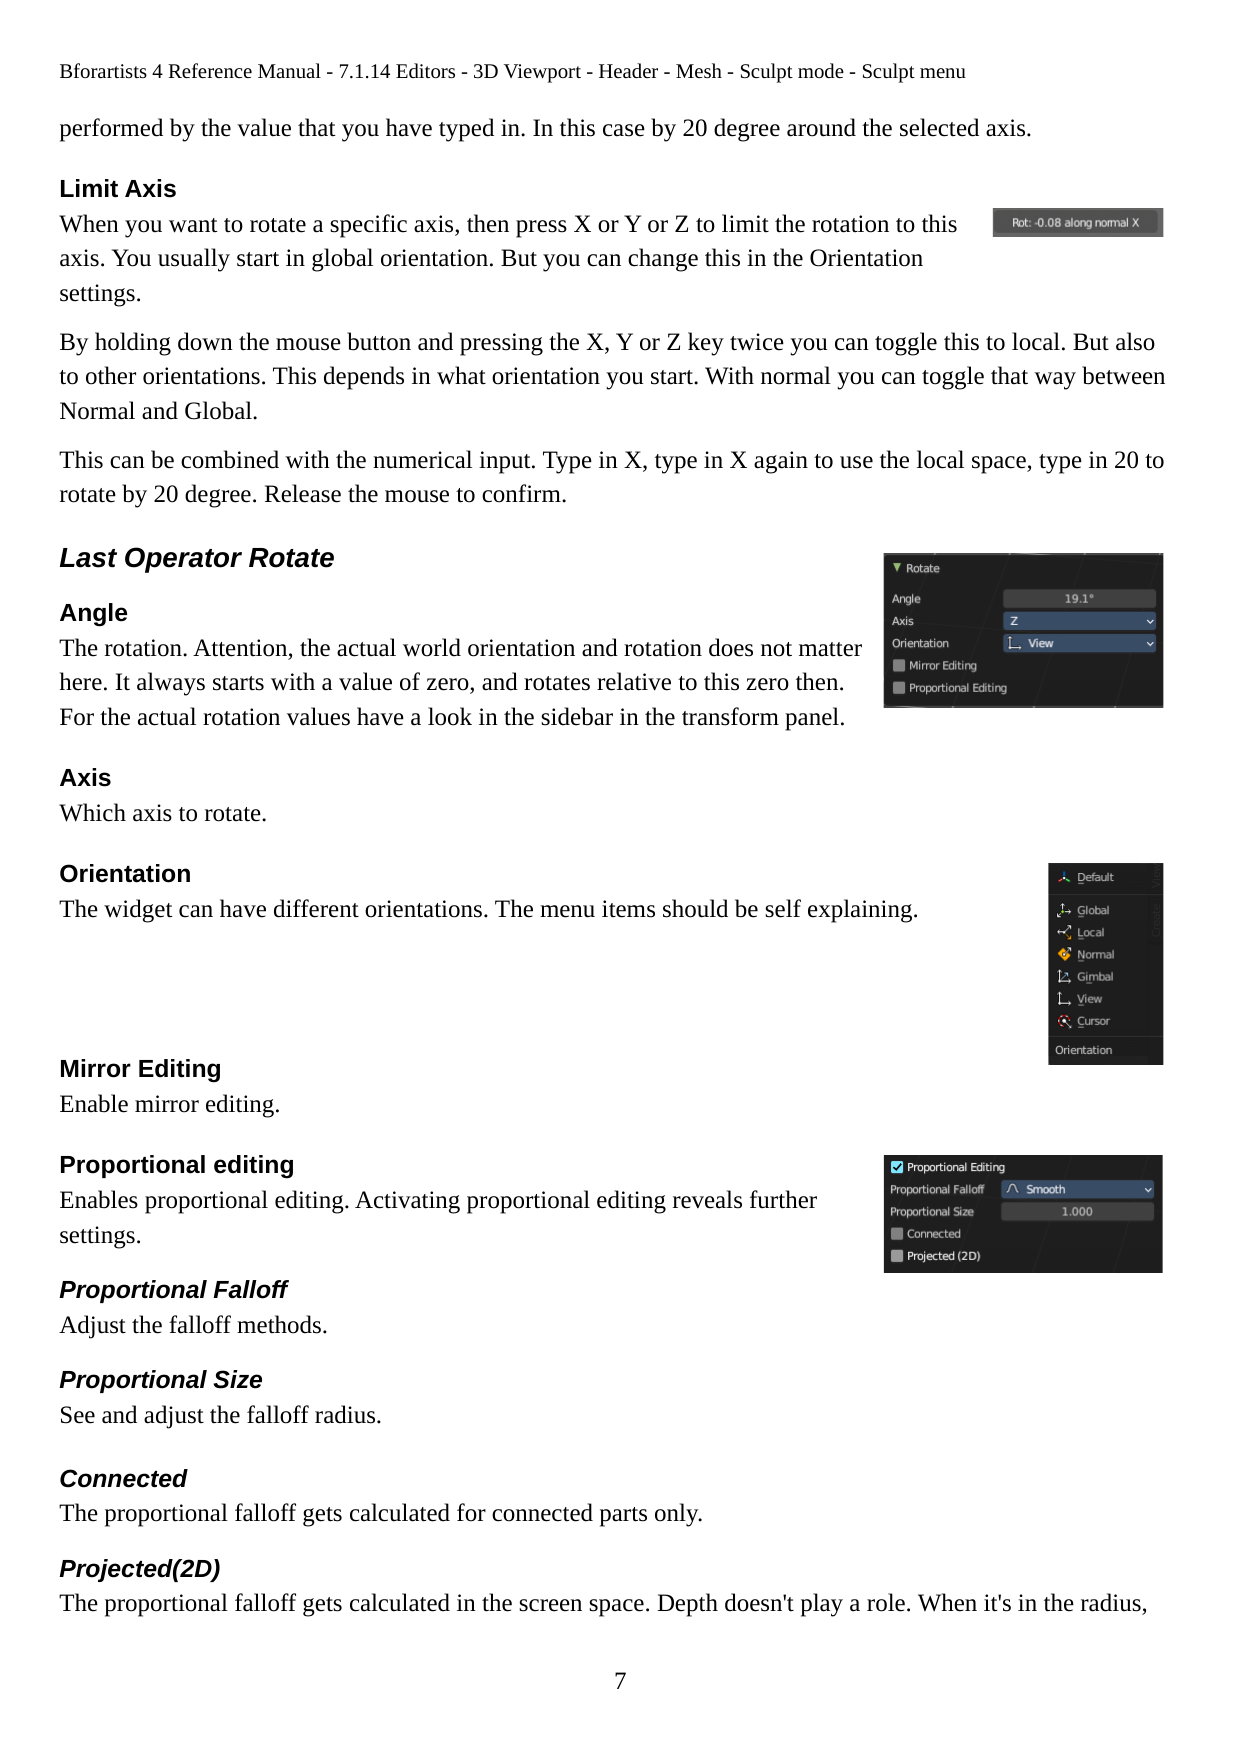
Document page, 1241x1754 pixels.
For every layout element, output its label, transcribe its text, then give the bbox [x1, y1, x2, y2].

picture [992, 208, 1164, 237]
subtitle Orientation [59, 859, 1181, 888]
text This can be combined with the numerical input. Type in X, type in X again to use the local space, type in 20 to rotate by 20 degree. Release the mouse to confirm. [59, 445, 1181, 508]
text Enable mirror editing. [59, 1089, 1181, 1118]
text The widget can have different orientations. The menu items should be self explaining. [59, 894, 1048, 923]
picture [883, 1155, 1163, 1273]
text By holding down the mouse button and pressing the X, Y or Z key twice you can toggle this to local. But also to other orientations. This depends in what orientation you start. With normal you can toggle that way between Normal and Global. [59, 327, 1181, 425]
text performed by the value that you have typed in. In this case by 20 degree around the selected axis. [59, 113, 1181, 141]
picture [1048, 863, 1164, 1065]
subtitle Proportional Falloff [59, 1275, 1181, 1303]
text The proportional falloff gets calculated in the screen space. Depth doesn't play a role. When it's in the radius, [59, 1588, 1181, 1617]
text Which axis to rotate. [59, 798, 1181, 827]
text When you want to rotate a specific axis, then press X or Y or Z to limit the rotation to this axis. You usually start in global orientation. But you can change this in the Orientation settings. [59, 209, 1181, 307]
picture [883, 553, 1164, 708]
subtitle Last Operator Rotate [59, 541, 1181, 573]
subtitle Limit Axis [59, 174, 1181, 203]
text The rotation. Attention, the actual world orientation and rotation does not matter here. It always starts with a value of zero, and rotates relative to this zero then. For the actual rotation values have a look in the sidebar in the transform panel. [59, 633, 1181, 730]
subtitle Connected [59, 1464, 1181, 1492]
text Adjust the falloff methods. [59, 1310, 1181, 1338]
text See and adjust the falloff radius. [59, 1400, 1181, 1429]
subtitle Proportional editing [59, 1150, 1181, 1179]
subtitle Axis [59, 763, 1181, 792]
subtitle Angle [59, 598, 883, 626]
subtitle Proportional Size [59, 1365, 1181, 1394]
subtitle [1164, 598, 1181, 626]
text The proportional falloff gets calculated for connected parts only. [59, 1498, 1181, 1527]
subtitle Projected(2D) [59, 1554, 1181, 1582]
subtitle Mirror Editing [59, 1054, 1181, 1083]
text Enables proportional editing. Activating proportional editing reveals further settings. [59, 1185, 883, 1248]
